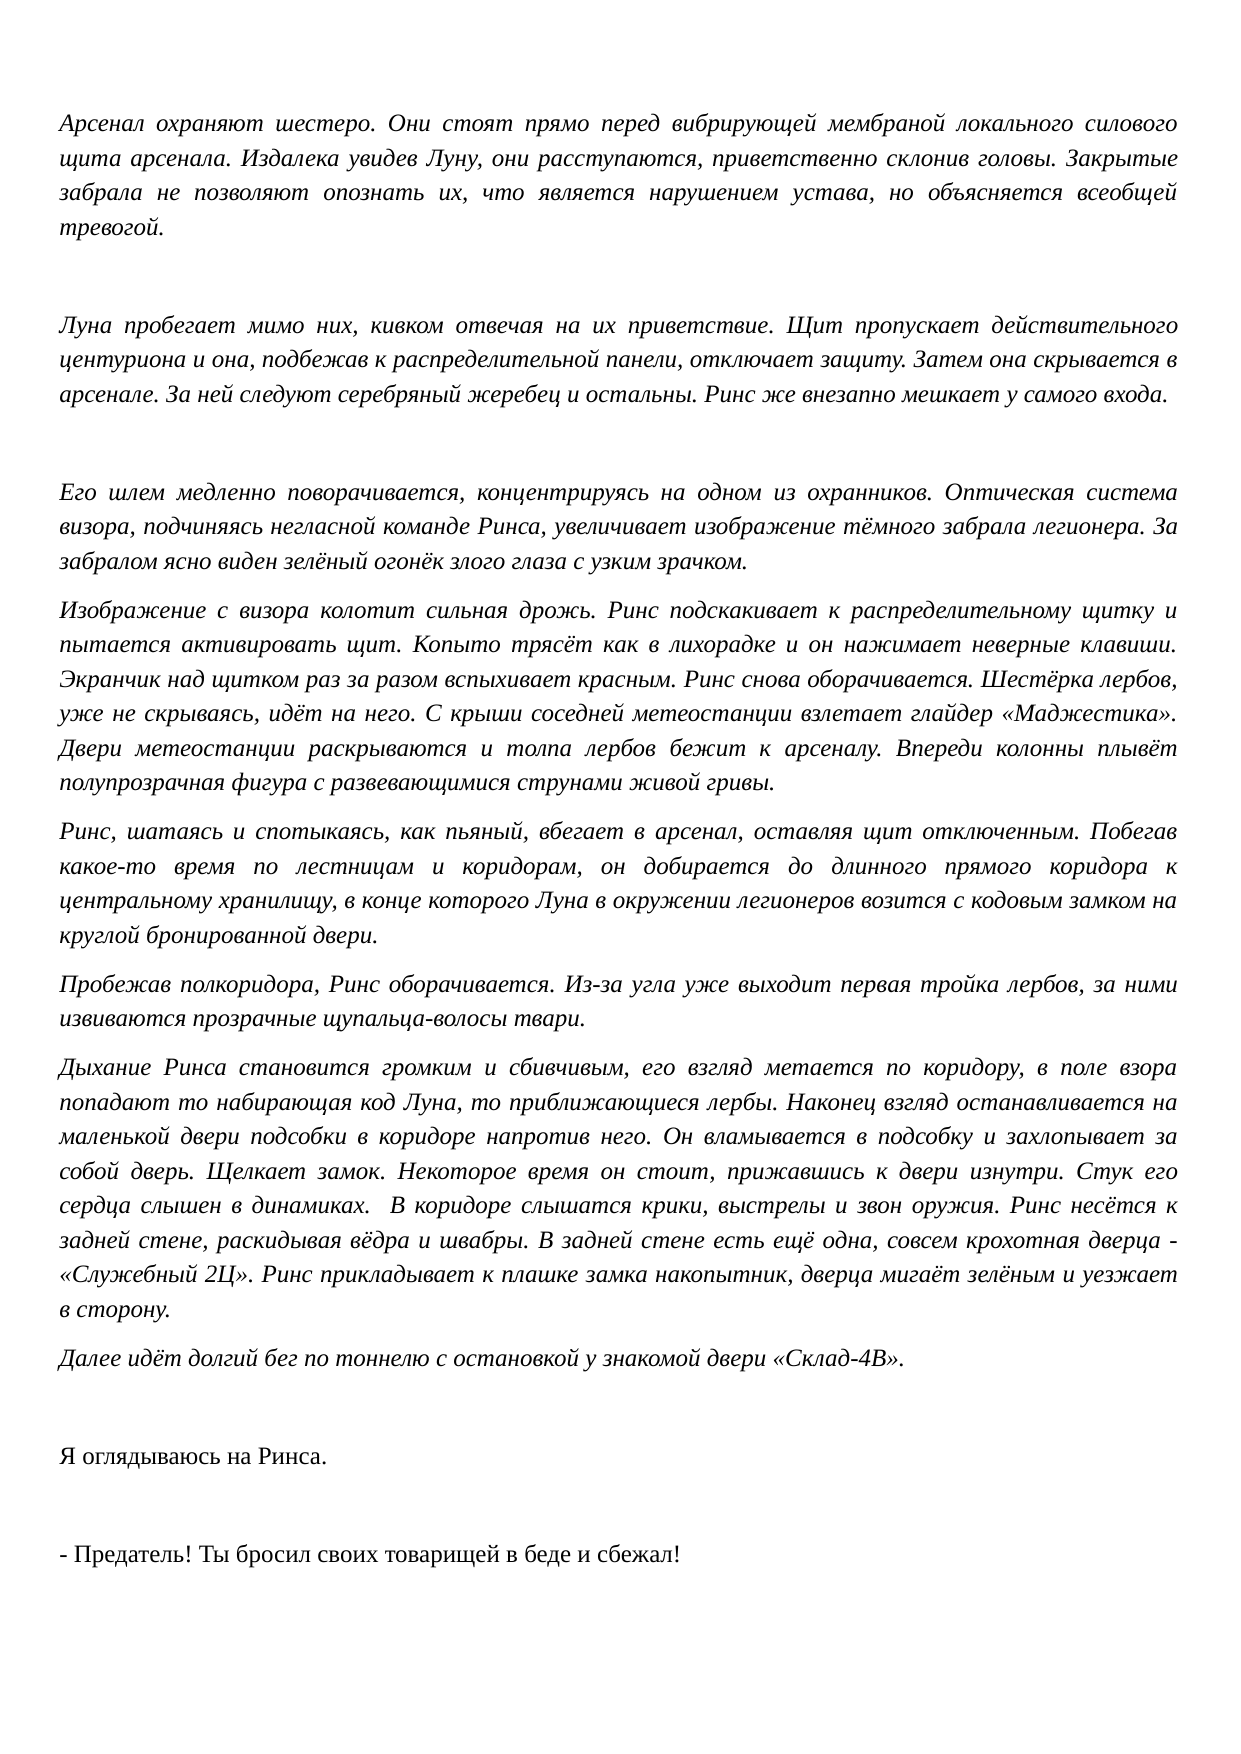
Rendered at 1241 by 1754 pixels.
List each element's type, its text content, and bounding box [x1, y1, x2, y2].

text Далее идёт долгий бег по тоннелю с остановкой у знакомой двери «Склад-4В». [59, 1343, 1181, 1371]
text Дыхание Ринса становится громким и сбивчивым, его взгляд метается по коридору, в поле взора попадают то набирающая код Луна, то приближающиеся лербы. Наконец взгляд останавливается на маленькой двери подсобки в коридоре напротив него. Он вламывается в подсобку и захлопывает за собой дверь. Щелкает замок. Некоторое время он стоит, прижавшись к двери изнутри. Стук его сердца слышен в динамиках. В коридоре слышатся крики, выстрелы и звон оружия. Ринс несётся к задней стене, раскидывая вёдра и швабры. В задней стене есть ещё одна, совсем крохотная дверца - «Служебный 2Ц». Ринс прикладывает к плашке замка накопытник, дверца мигаёт зелёным и уезжает в сторону. [59, 1052, 1181, 1322]
text Пробежав полкоридора, Ринс оборачивается. Из-за угла уже выходит первая тройка лербов, за ними извиваются прозрачные щупальца-волосы твари. [59, 969, 1181, 1032]
text Арсенал охраняют шестеро. Они стоят прямо перед вибрирующей мембраной локального силового щита арсенала. Издалека увидев Луну, они расступаются, приветственно склонив головы. Закрытые забрала не позволяют опознать их, что является нарушением устава, но объясняется всеобщей тревогой. [59, 108, 1181, 240]
text - Предатель! Ты бросил своих товарищей в беде и сбежал! [59, 1539, 1181, 1568]
text Ринс, шатаясь и спотыкаясь, как пьяный, вбегает в арсенал, оставляя щит отключенным. Побегав какое-то время по лестницам и коридорам, он добирается до длинного прямого коридора к центральному хранилищу, в конце которого Луна в окружении легионеров возится с кодовым замком на круглой бронированной двери. [59, 816, 1181, 948]
text Изображение с визора колотит сильная дрожь. Ринс подскакивает к распределительному щитку и пытается активировать щит. Копыто трясёт как в лихорадке и он нажимает неверные клавиши. Экранчик над щитком раз за разом вспыхивает красным. Ринс снова оборачивается. Шестёрка лербов, уже не скрываясь, идёт на него. С крыши соседней метеостанции взлетает глайдер «Маджестика». Двери метеостанции раскрываются и толпа лербов бежит к арсеналу. Впереди колонны плывёт полупрозрачная фигура с развевающимися струнами живой гривы. [59, 595, 1181, 796]
text Я оглядываюсь на Ринса. [59, 1441, 1181, 1469]
text Его шлем медленно поворачивается, концентрируясь на одном из охранников. Оптическая система визора, подчиняясь негласной команде Ринса, увеличивает изображение тёмного забрала легионера. За забралом ясно виден зелёный огонёк злого глаза с узким зрачком. [59, 477, 1181, 574]
text Луна пробегает мимо них, кивком отвечая на их приветствие. Щит пропускает действительного центуриона и она, подбежав к распределительной панели, отключает защиту. Затем она скрывается в арсенале. За ней следуют серебряный жеребец и остальны. Ринс же внезапно мешкает у самого входа. [59, 310, 1181, 407]
